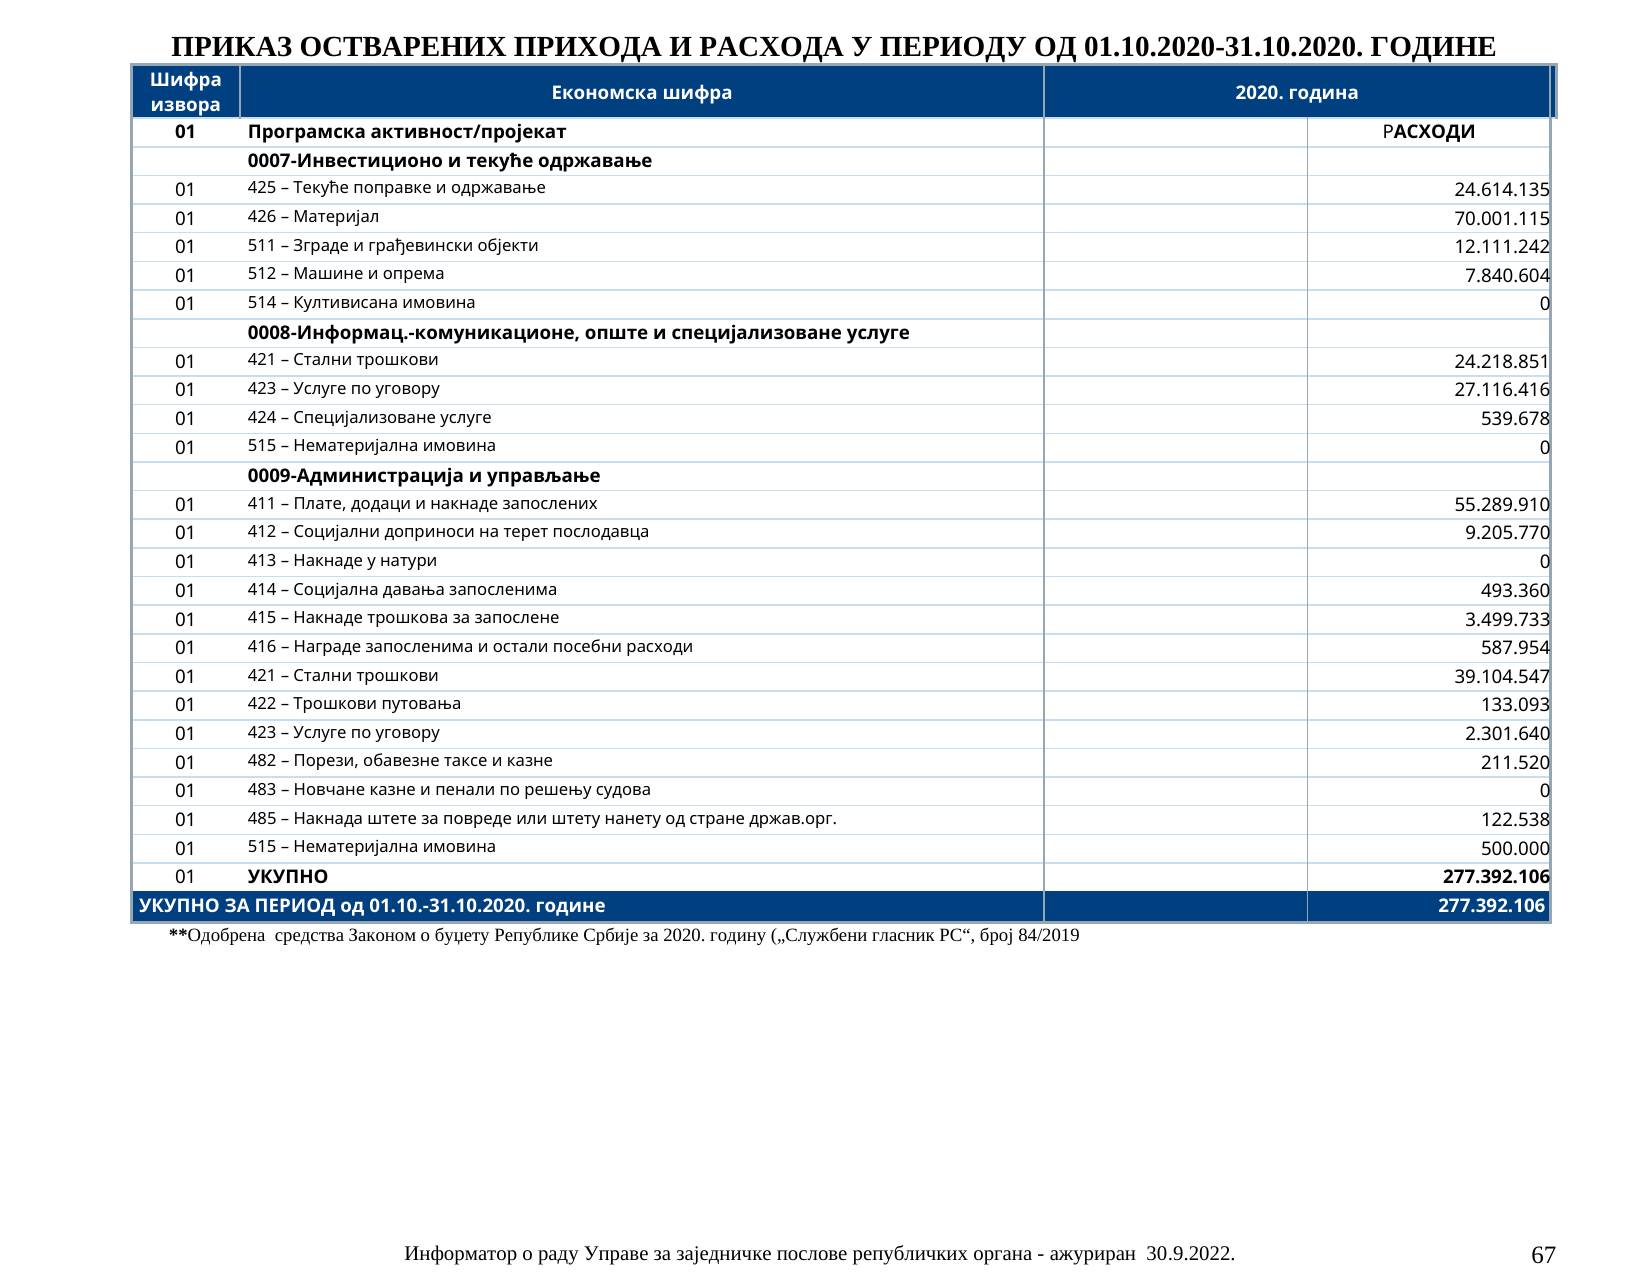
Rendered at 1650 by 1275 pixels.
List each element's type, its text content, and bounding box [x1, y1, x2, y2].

table_cell 0 [1308, 291, 1549, 318]
table_cell 0 [1308, 549, 1549, 576]
table_cell [1552, 891, 1556, 921]
table_cell 483 – Новчане казне и пенали по решењу судова [240, 778, 1043, 805]
table_cell [1045, 491, 1307, 518]
table_cell [1045, 377, 1307, 404]
table_cell 01 [133, 577, 240, 604]
table_cell 01 [133, 864, 240, 891]
table_cell [1045, 463, 1307, 490]
table_cell [1552, 346, 1556, 375]
table_cell 01 [133, 348, 240, 375]
table_header [1551, 66, 1555, 117]
table_cell [1552, 604, 1556, 633]
table_cell 421 – Стални трошкови [240, 348, 1043, 375]
table_cell 422 – Трошкови путовања [240, 692, 1043, 719]
table_cell 133.093 [1308, 692, 1549, 719]
table_cell [1045, 635, 1307, 662]
table_cell 01 [133, 635, 240, 662]
table_cell Програмска активност/пројекат [240, 119, 1043, 146]
table_cell [1045, 891, 1307, 921]
table_cell [1045, 205, 1307, 232]
table_cell [1045, 549, 1307, 576]
table_cell [1552, 375, 1556, 404]
table_cell 414 – Социјална давања запосленима [240, 577, 1043, 604]
table_cell РАСХОДИ [1308, 119, 1549, 146]
table_cell [1045, 692, 1307, 719]
table_cell 415 – Накнаде трошкова за запослене [240, 606, 1043, 633]
table_header 2020. година [1045, 66, 1549, 117]
table_cell 416 – Награде запосленима и остали посебни расходи [240, 635, 1043, 662]
table_cell 55.289.910 [1308, 491, 1549, 518]
table_cell [1552, 719, 1556, 747]
table_cell 539.678 [1308, 405, 1549, 432]
table_cell 0 [1308, 778, 1549, 805]
table_cell 01 [133, 233, 240, 261]
table_cell 482 – Порези, обавезне таксе и казне [240, 749, 1043, 776]
table_cell [1045, 434, 1307, 461]
table_cell [1552, 146, 1556, 174]
table_cell 01 [133, 377, 240, 404]
table_cell [133, 463, 240, 490]
table_cell 24.614.135 [1308, 176, 1549, 203]
table_cell 424 – Специјализоване услуге [240, 405, 1043, 432]
table_cell [1552, 232, 1556, 261]
table_cell [1552, 834, 1556, 862]
table_cell 01 [133, 434, 240, 461]
table_cell [1552, 547, 1556, 576]
table_cell 01 [133, 549, 240, 576]
table_cell 01 [133, 835, 240, 862]
table_cell [1552, 490, 1556, 518]
table_cell [1045, 864, 1307, 891]
table_cell [1308, 463, 1549, 490]
table_cell [1552, 747, 1556, 776]
table_cell 0 [1308, 434, 1549, 461]
table_cell [133, 320, 240, 346]
table_cell 425 – Текуће поправке и одржавање [240, 176, 1043, 203]
table_cell 01 [133, 491, 240, 518]
table_cell [1552, 119, 1556, 146]
text **Одобрена средства Законом о буџету Републике Србије за 2020. годину („Службени гласник РС“, број 84/2019 [169, 924, 1556, 945]
table_cell 514 – Култивисана имовина [240, 291, 1043, 318]
table_cell 24.218.851 [1308, 348, 1549, 375]
table_cell [1045, 606, 1307, 633]
table_cell [1552, 690, 1556, 719]
table_cell 01 [133, 291, 240, 318]
table_cell 01 [133, 262, 240, 289]
table_cell 01 [133, 663, 240, 690]
table_cell [1552, 318, 1556, 346]
table_cell [1552, 461, 1556, 490]
table_cell [1045, 233, 1307, 261]
table_cell 493.360 [1308, 577, 1549, 604]
table_cell [1552, 261, 1556, 289]
table_cell 515 – Нематеријална имовина [240, 835, 1043, 862]
table_cell [1045, 348, 1307, 375]
table_cell [1308, 148, 1549, 174]
table_cell [1552, 433, 1556, 461]
table_cell [1045, 119, 1307, 146]
table_cell 2.301.640 [1308, 721, 1549, 747]
table_cell 412 – Социјални доприноси на терет послодавца [240, 520, 1043, 547]
table_cell [1552, 404, 1556, 432]
table_cell 485 – Накнада штете за повреде или штету нанету од стране држав.орг. [240, 806, 1043, 833]
table_cell [1552, 633, 1556, 662]
table_cell [1045, 405, 1307, 432]
table_cell 01 [133, 405, 240, 432]
table_cell [1552, 518, 1556, 547]
table_cell [1045, 148, 1307, 174]
table_cell [1552, 576, 1556, 604]
table_cell 01 [133, 520, 240, 547]
table_cell УКУПНО ЗА ПЕРИОД од 01.10.-31.10.2020. године [133, 891, 1043, 921]
table_cell [1045, 291, 1307, 318]
table_cell [133, 148, 240, 174]
table_cell [1045, 749, 1307, 776]
table_cell 0007-Инвестиционо и текуће одржавање [240, 148, 1043, 174]
table_cell [1552, 662, 1556, 690]
table_cell 39.104.547 [1308, 663, 1549, 690]
table_cell 9.205.770 [1308, 520, 1549, 547]
table_cell 3.499.733 [1308, 606, 1549, 633]
table_cell 277.392.106 [1308, 864, 1549, 891]
table_cell 515 – Нематеријална имовина [240, 434, 1043, 461]
table_cell 7.840.604 [1308, 262, 1549, 289]
table_cell 01 [133, 749, 240, 776]
table_cell 421 – Стални трошкови [240, 663, 1043, 690]
table_cell 277.392.106 [1308, 891, 1549, 921]
table_cell 01 [133, 176, 240, 203]
table_header Економска шифра [241, 66, 1043, 117]
table_cell 01 [133, 205, 240, 232]
table_cell 511 – Зграде и грађевински објекти [240, 233, 1043, 261]
table_cell 01 [133, 806, 240, 833]
table_cell 0008-Информац.-комуникационе, опште и специјализоване услуге [240, 320, 1043, 346]
table_cell 512 – Машине и опрема [240, 262, 1043, 289]
table_cell УКУПНО [240, 864, 1043, 891]
text ПРИКАЗ ОСТВАРЕНИХ ПРИХОДА И РАСХОДА У ПЕРИОДУ ОД 01.10.2020-31.10.2020. ГОДИНЕ [112, 29, 1556, 63]
table_cell [1045, 721, 1307, 747]
table_cell [1045, 663, 1307, 690]
table_cell [1045, 778, 1307, 805]
table_cell 500.000 [1308, 835, 1549, 862]
table_cell 01 [133, 606, 240, 633]
table_cell [1552, 203, 1556, 232]
table_cell [1045, 520, 1307, 547]
table_cell 01 [133, 119, 240, 146]
table_cell 122.538 [1308, 806, 1549, 833]
table_cell 426 – Материјал [240, 205, 1043, 232]
table_cell [1308, 320, 1549, 346]
table_cell [1045, 577, 1307, 604]
table_cell [1045, 806, 1307, 833]
table_cell 423 – Услуге по уговору [240, 377, 1043, 404]
table_cell 587.954 [1308, 635, 1549, 662]
table_cell 12.111.242 [1308, 233, 1549, 261]
table_cell 01 [133, 721, 240, 747]
table_header Шифра извора [133, 66, 239, 117]
table_cell [1552, 776, 1556, 805]
table_cell [1045, 835, 1307, 862]
table_cell 01 [133, 778, 240, 805]
table_cell 01 [133, 692, 240, 719]
table_cell 413 – Накнаде у натури [240, 549, 1043, 576]
table_cell [1045, 320, 1307, 346]
table_cell 211.520 [1308, 749, 1549, 776]
table_cell 27.116.416 [1308, 377, 1549, 404]
table_cell [1552, 289, 1556, 318]
table_cell [1552, 862, 1556, 891]
table_cell 411 – Плате, додаци и накнаде запослених [240, 491, 1043, 518]
table_cell [1045, 176, 1307, 203]
table_cell [1552, 175, 1556, 203]
table_cell 423 – Услуге по уговору [240, 721, 1043, 747]
table_cell [1045, 262, 1307, 289]
table_cell 70.001.115 [1308, 205, 1549, 232]
table_cell 0009-Администрација и управљање [240, 463, 1043, 490]
table_cell [1552, 805, 1556, 833]
